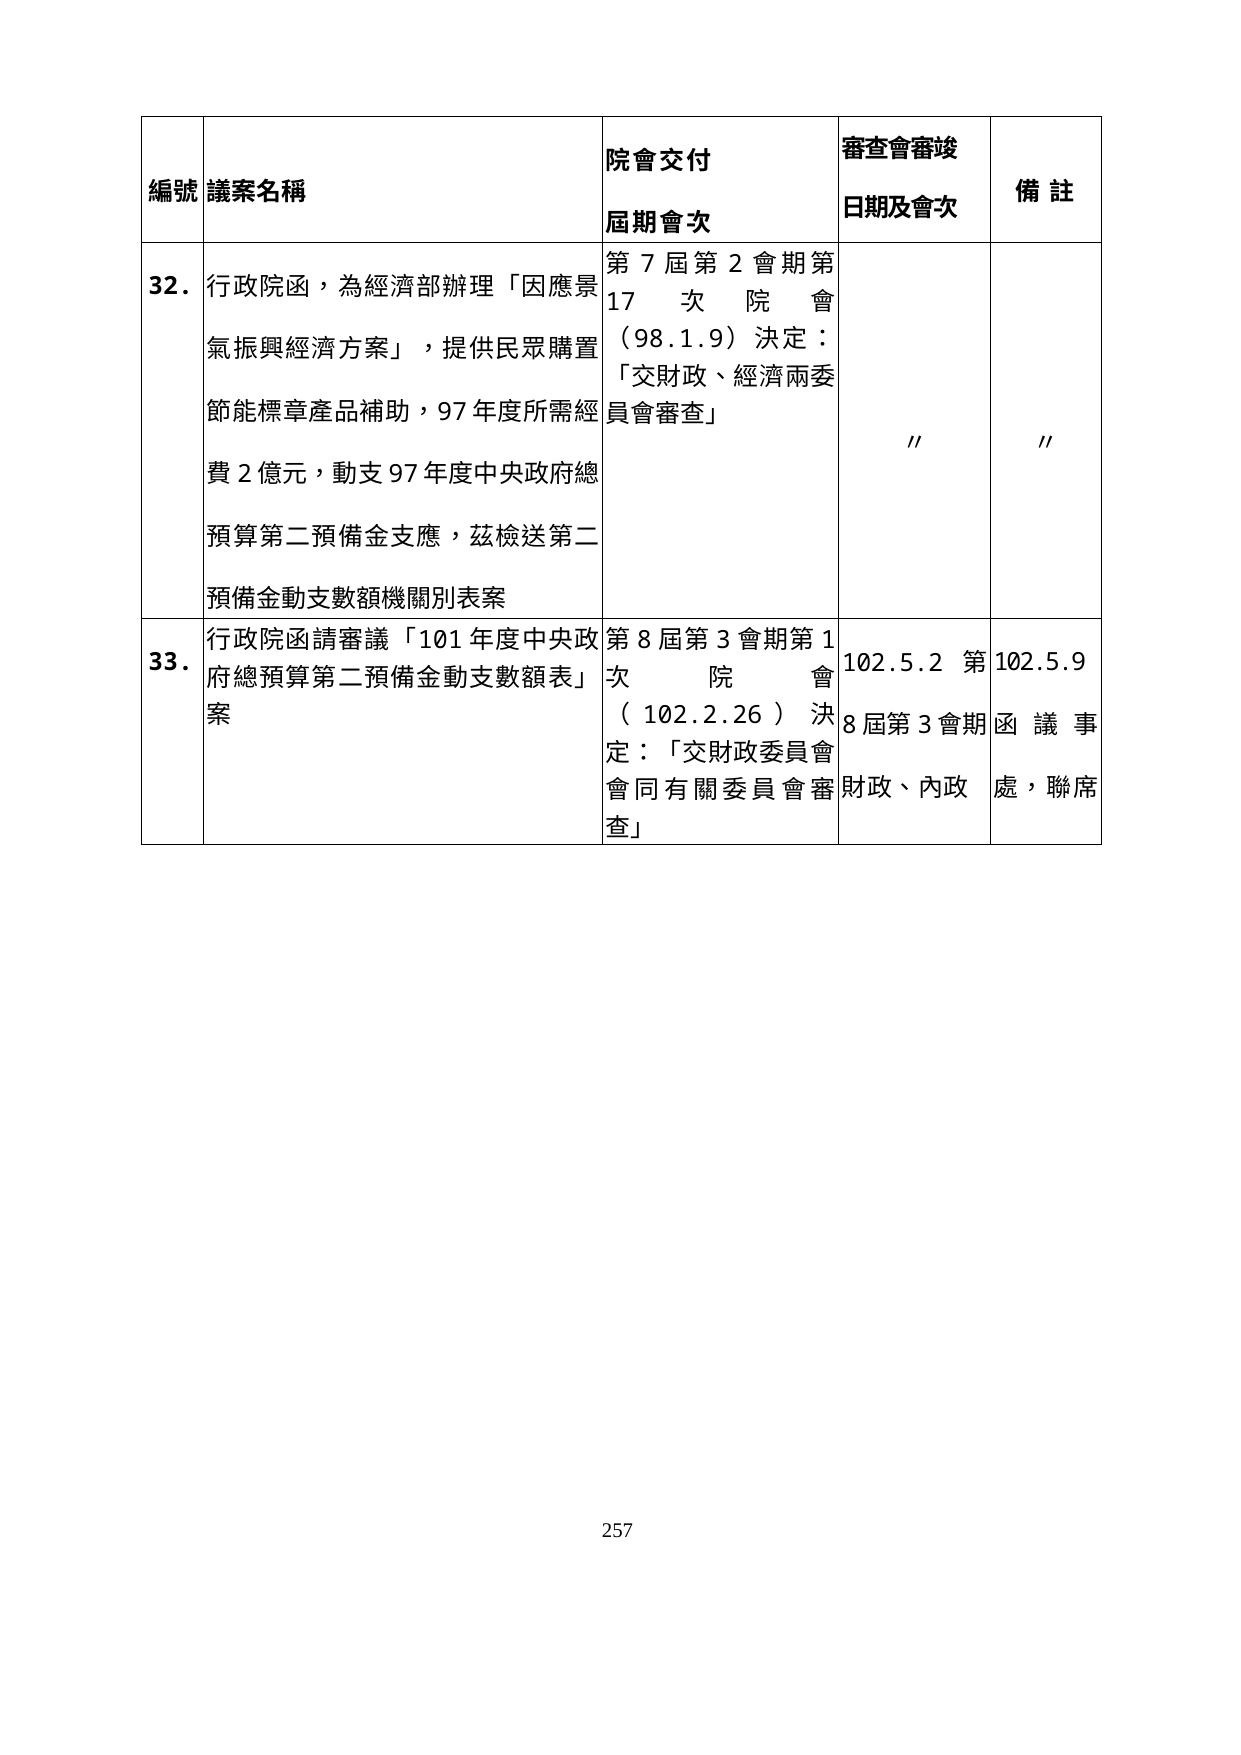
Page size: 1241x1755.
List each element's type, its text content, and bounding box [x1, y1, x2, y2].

table_cell [142, 619, 203, 844]
table_header 院會交付 屆期會次 [603, 117, 838, 242]
table_cell 行政院函，為經濟部辦理「因應景氣振興經濟方案」，提供民眾購置節能標章產品補助，97年度所需經費2億元，動支97年度中央政府總預算第二預備金支應，茲檢送第二預備金動支數額機關別表案 [204, 243, 602, 618]
table_cell 第7屆第2會期第17次院會（98.1.9）決定：「交財政、經濟兩委員會審查」 [603, 243, 838, 618]
table_cell 102.5.9函議事處，聯席 [991, 619, 1101, 844]
table_cell 〃 [839, 243, 990, 618]
table_cell 第8屆第3會期第1次院會（102.2.26）決定：「交財政委員會會同有關委員會審查」 [603, 619, 838, 844]
table_header 編號 [142, 117, 203, 242]
table_header 備 註 [991, 117, 1101, 242]
table_cell 〃 [991, 243, 1101, 618]
table_cell 102.5.2第8屆第3會期財政、內政 [839, 619, 990, 844]
table_cell [142, 243, 203, 618]
table_header 議案名稱 [204, 117, 602, 242]
table_header 審查會審竣 日期及會次 [839, 117, 990, 242]
table_cell 行政院函請審議「101年度中央政府總預算第二預備金動支數額表」案 [204, 619, 602, 844]
